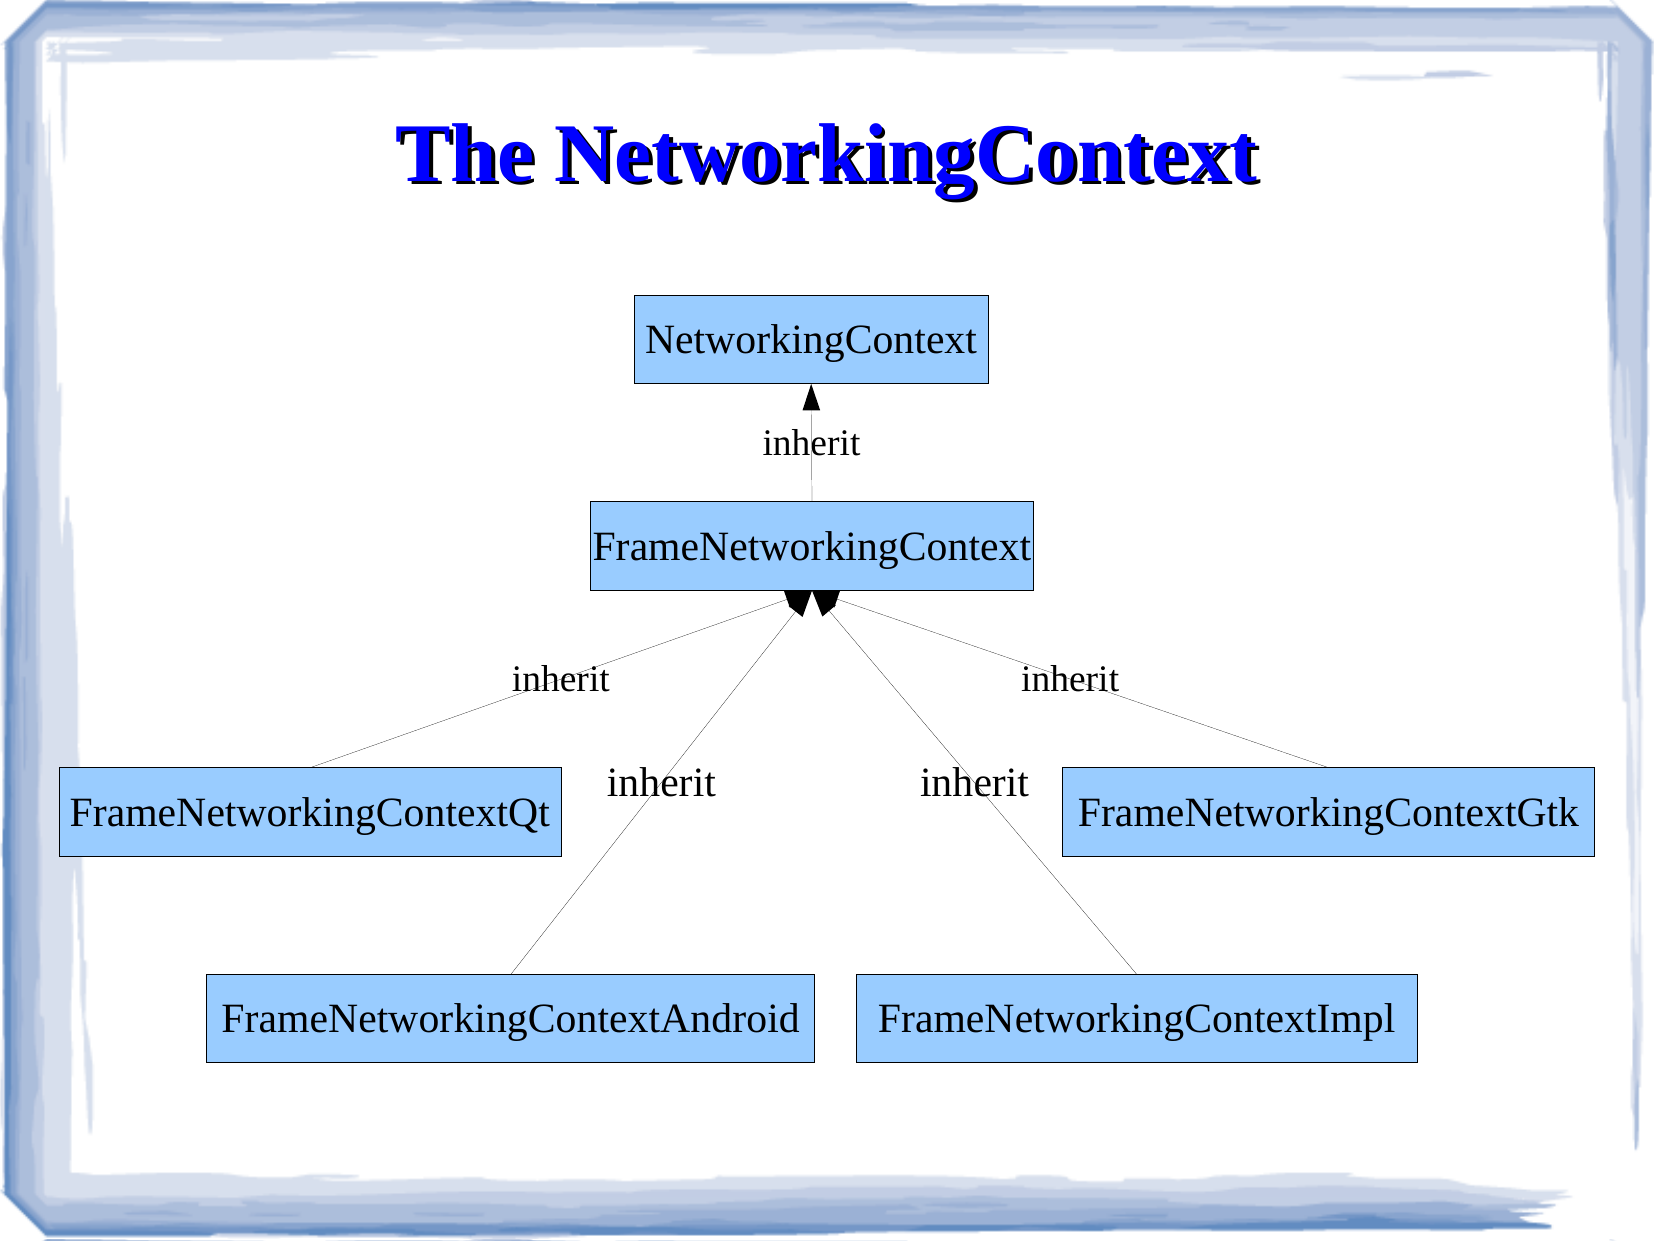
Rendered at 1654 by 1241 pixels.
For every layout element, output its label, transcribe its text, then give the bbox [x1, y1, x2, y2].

text_box FrameNetworkingContext [590, 501, 1034, 591]
picture [0, 0, 1654, 1241]
text_box NetworkingContext [634, 295, 989, 384]
title The NetworkingContext [82, 49, 1571, 257]
text_box FrameNetworkingContextAndroid [206, 974, 815, 1063]
text_box FrameNetworkingContextImpl [856, 974, 1418, 1063]
text_box FrameNetworkingContextQt [59, 767, 562, 857]
text_box FrameNetworkingContextGtk [1062, 767, 1595, 857]
